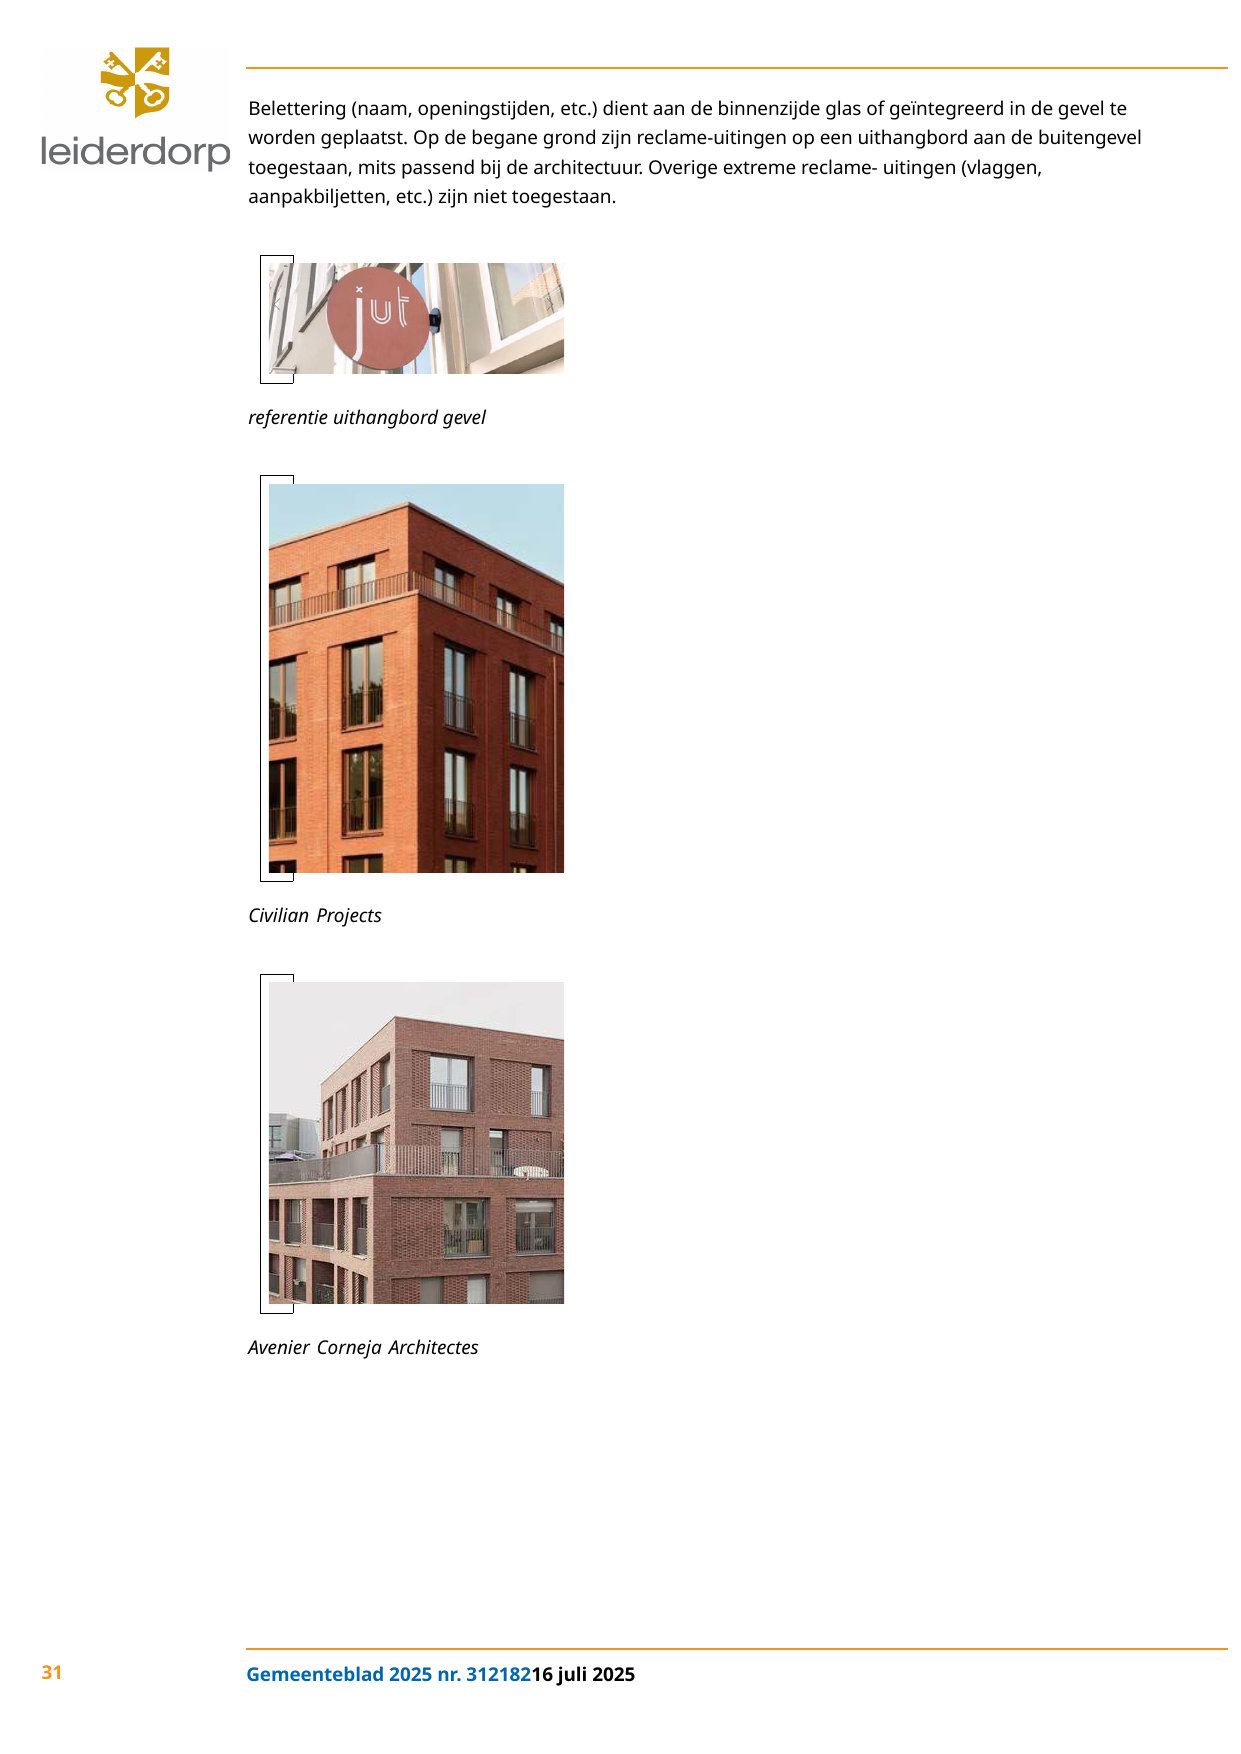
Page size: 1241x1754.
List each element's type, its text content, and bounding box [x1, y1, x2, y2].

picture [41, 47, 231, 172]
text referentie uithangbord gevel [248, 404, 1152, 430]
text Belettering (naam, openingstijden, etc.) dient aan de binnenzijde glas of geïntegreerd in de gevel te worden geplaatst. Op de begane grond zijn reclame-uitingen op een uithangbord aan de buitengevel toegestaan, mits passend bij de architectuur. Overige extreme reclame- uitingen (vlaggen, aanpakbiljetten, etc.) zijn niet toegestaan. [248, 95, 1152, 209]
text Avenier Corneja Architectes [248, 1334, 1152, 1360]
picture [268, 263, 565, 374]
picture [268, 982, 565, 1304]
picture [268, 484, 565, 873]
text Civilian Projects [248, 903, 1152, 928]
